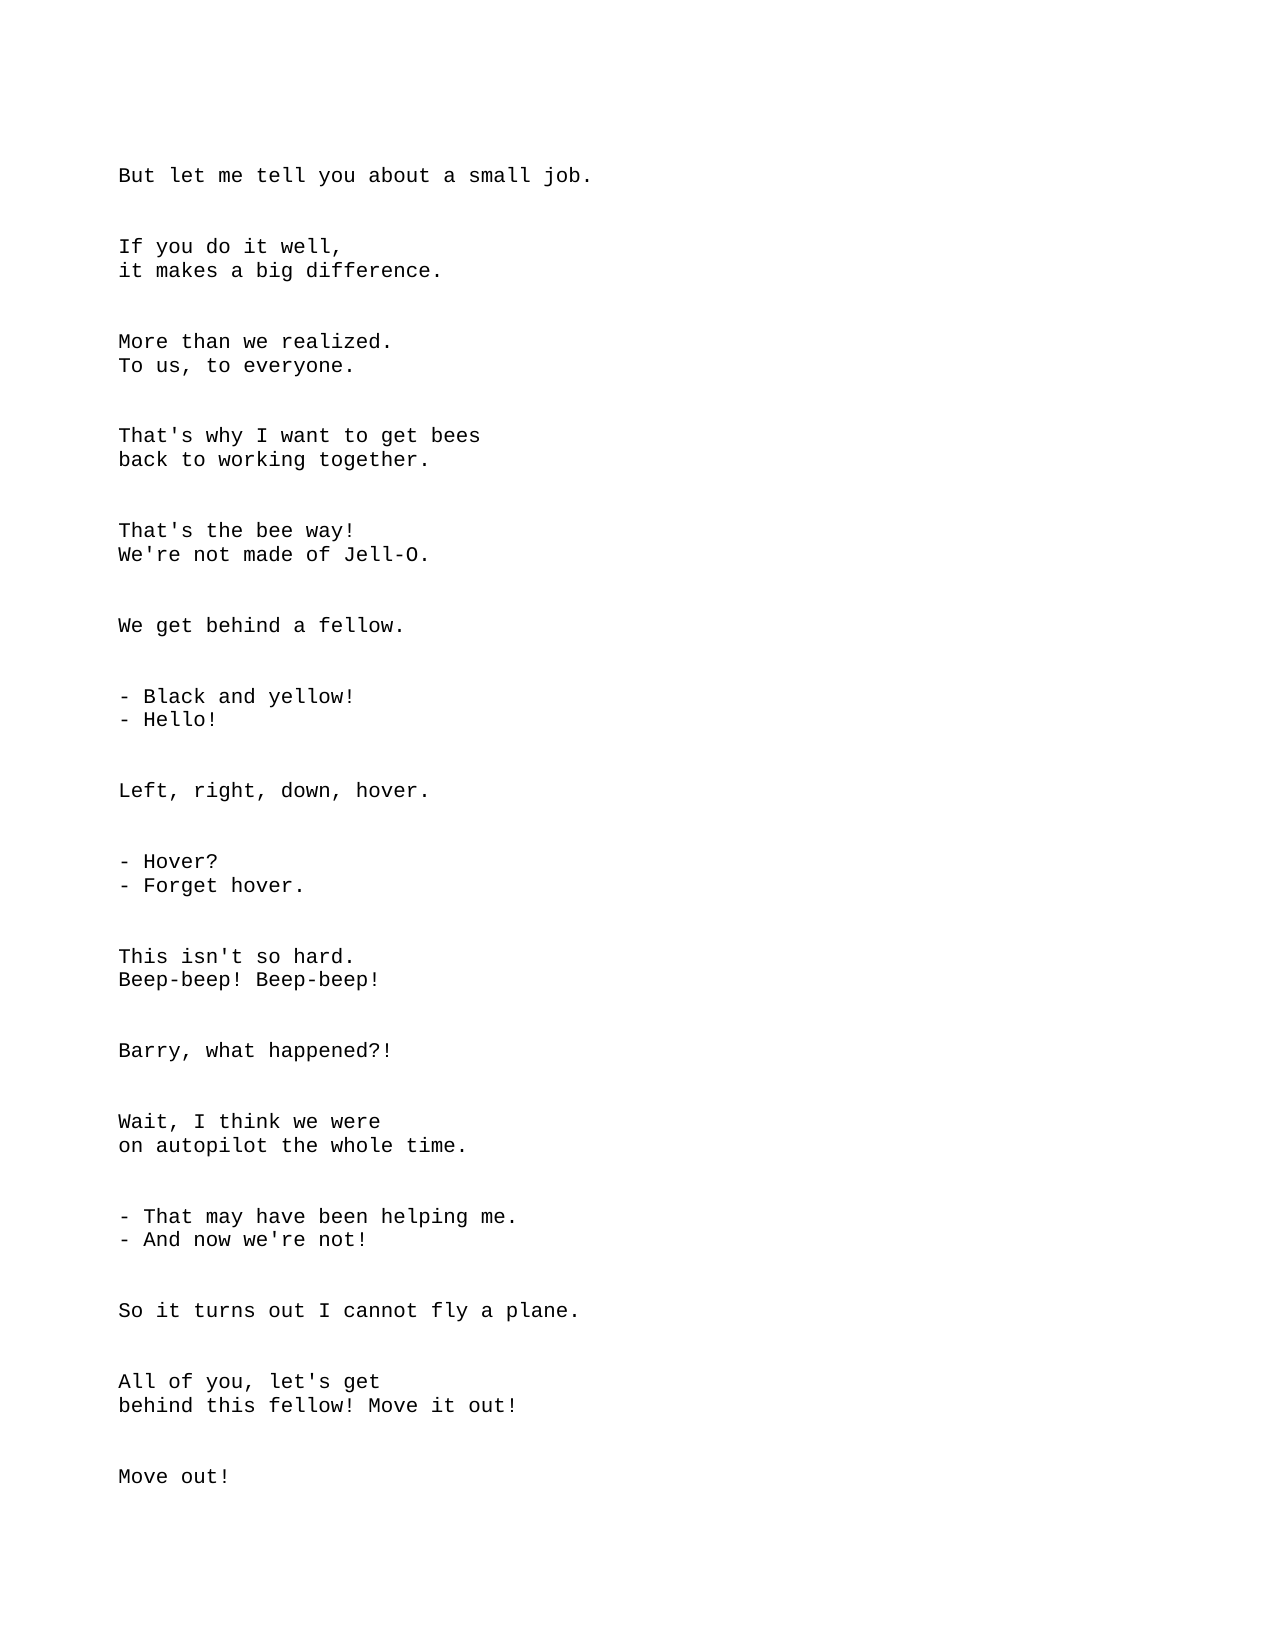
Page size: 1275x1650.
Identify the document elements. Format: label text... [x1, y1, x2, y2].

text Beep-beep! Beep-beep! [118, 969, 1157, 993]
text on autopilot the whole time. [118, 1135, 1157, 1158]
text But let me tell you about a small job. [118, 165, 1157, 189]
text back to working together. [118, 449, 1157, 473]
text Left, right, down, hover. [118, 780, 1157, 804]
text That's the bee way! [118, 520, 1157, 544]
text - Forget hover. [118, 875, 1157, 898]
text To us, to everyone. [118, 354, 1157, 378]
text This isn't so hard. [118, 946, 1157, 969]
text That's why I want to get bees [118, 426, 1157, 449]
text So it turns out I cannot fly a plane. [118, 1300, 1157, 1324]
text If you do it well, [118, 236, 1157, 260]
text We get behind a fellow. [118, 615, 1157, 638]
text Wait, I think we were [118, 1111, 1157, 1135]
text More than we realized. [118, 331, 1157, 354]
text - Hello! [118, 709, 1157, 733]
text All of you, let's get [118, 1371, 1157, 1395]
text Move out! [118, 1466, 1157, 1489]
text Barry, what happened?! [118, 1040, 1157, 1064]
text - And now we're not! [118, 1229, 1157, 1253]
text behind this fellow! Move it out! [118, 1395, 1157, 1419]
text it makes a big difference. [118, 260, 1157, 284]
text - Hover? [118, 851, 1157, 875]
text We're not made of Jell-O. [118, 544, 1157, 567]
text - Black and yellow! [118, 686, 1157, 709]
text - That may have been helping me. [118, 1206, 1157, 1229]
